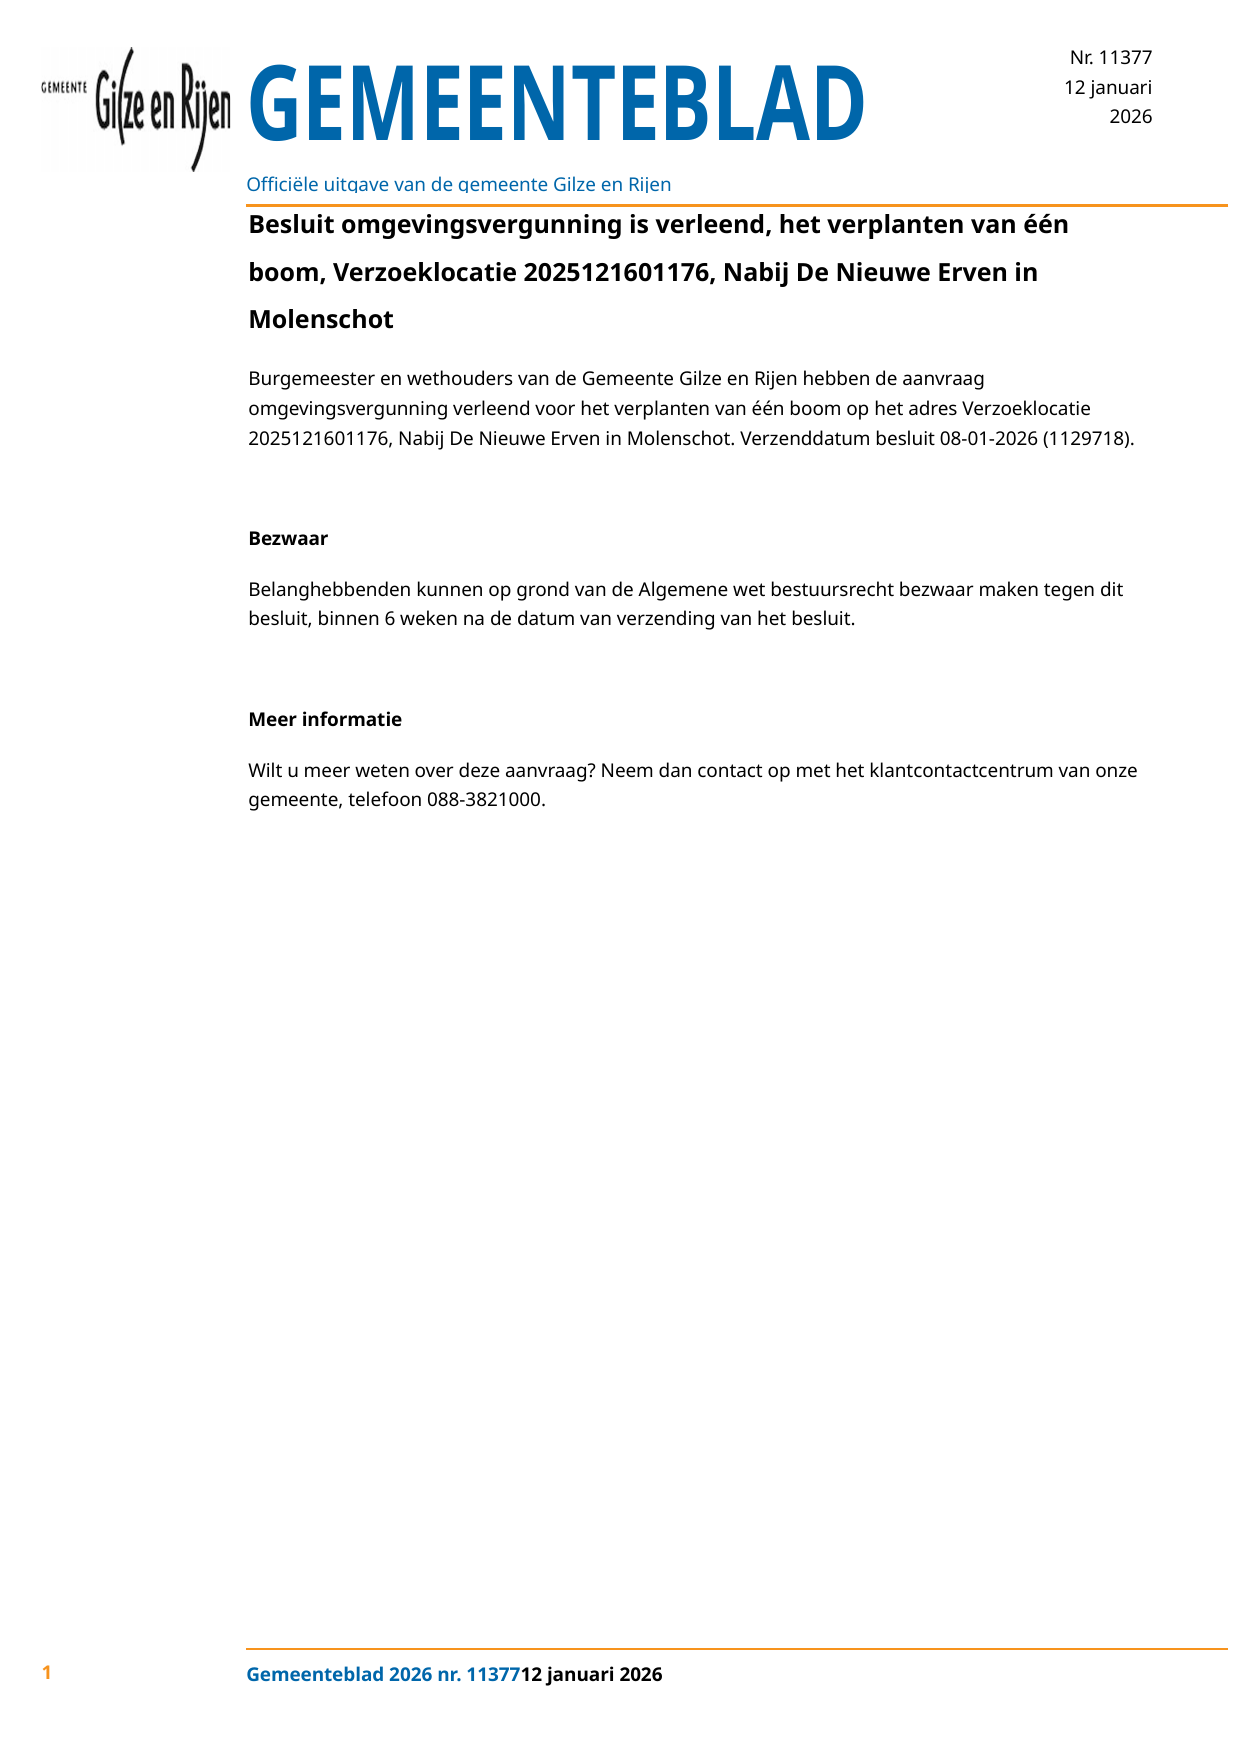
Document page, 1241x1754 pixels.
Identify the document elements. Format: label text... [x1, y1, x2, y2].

text Meer informatie [248, 706, 1152, 732]
text Bezwaar [248, 526, 1152, 551]
text Besluit omgevingsvergunning is verleend, het verplanten van één boom, Verzoeklocatie 2025121601176, Nabij De Nieuwe Erven in Molenschot [248, 207, 1152, 336]
text Belanghebbenden kunnen op grond van de Algemene wet bestuursrecht bezwaar maken tegen dit besluit, binnen 6 weken na de datum van verzending van het besluit. [248, 576, 1152, 631]
picture [41, 47, 231, 172]
text Burgemeester en wethouders van de Gemeente Gilze en Rijen hebben de aanvraag omgevingsvergunning verleend voor het verplanten van één boom op het adres Verzoeklocatie 2025121601176, Nabij De Nieuwe Erven in Molenschot. Verzenddatum besluit 08-01-2026 (1129718). [248, 366, 1152, 450]
text Wilt u meer weten over deze aanvraag? Neem dan contact op met het klantcontactcentrum van onze gemeente, telefoon 088-3821000. [248, 757, 1152, 812]
